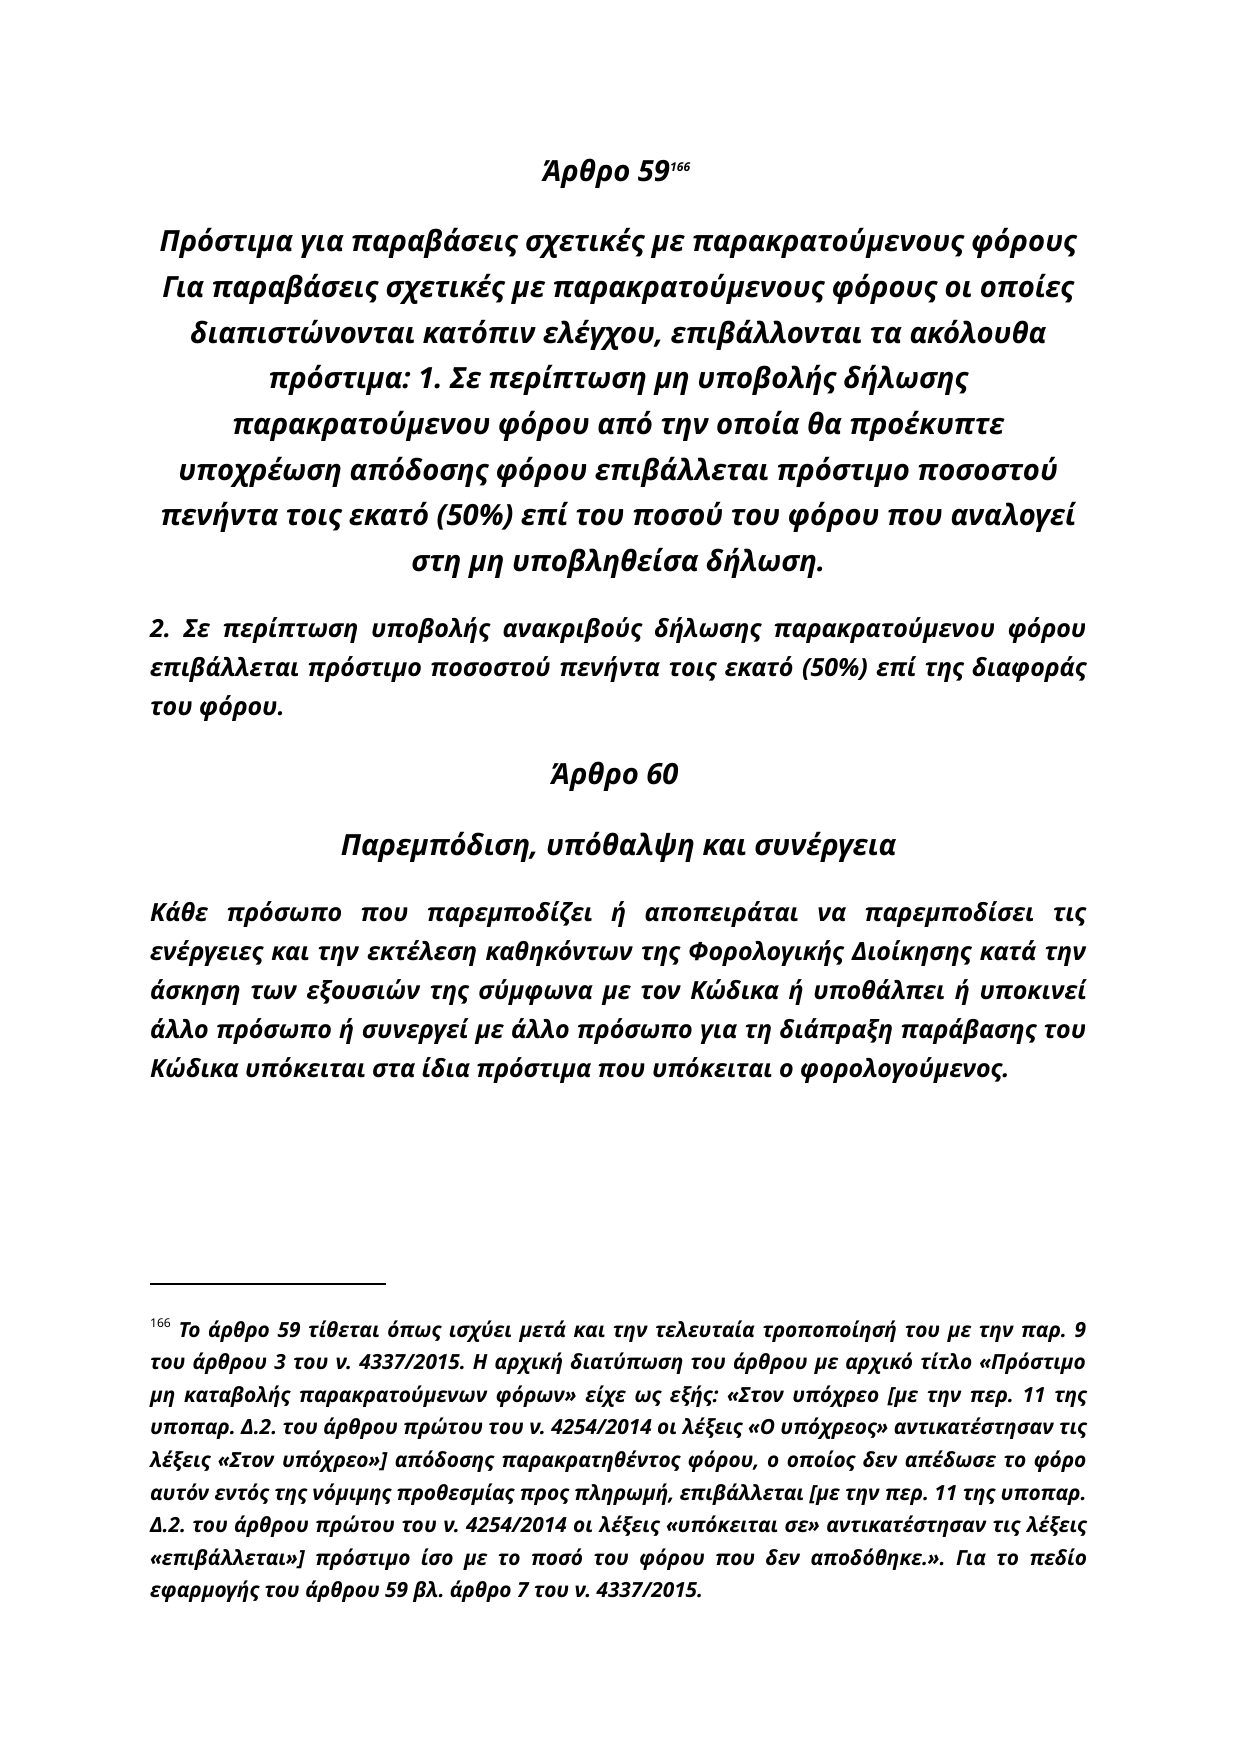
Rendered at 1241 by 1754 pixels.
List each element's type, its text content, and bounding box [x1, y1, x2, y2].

subtitle Πρόστιμα για παραβάσεις σχετικές με παρακρατούμενους φόρους Για παραβάσεις σχετικές με παρακρατούμενους φόρους οι οποίες διαπιστώνονται κατόπιν ελέγχου, επιβάλλονται τα ακόλουθα πρόστιμα: 1. Σε περίπτωση μη υποβολής δήλωσης παρακρατούμενου φόρου από την οποία θα προέκυπτε υποχρέωση απόδοσης φόρου επιβάλλεται πρόστιμο ποσοστού πενήντα τοις εκατό (50%) επί του ποσού του φόρου που αναλογεί στη μη υποβληθείσα δήλωση. [150, 221, 1090, 580]
text Κάθε πρόσωπο που παρεμποδίζει ή αποπειράται να παρεμποδίσει τις ενέργειες και την εκτέλεση καθηκόντων της Φορολογικής Διοίκησης κατά την άσκηση των εξουσιών της σύμφωνα με τον Κώδικα ή υποθάλπει ή υποκινεί άλλο πρόσωπο ή συνεργεί με άλλο πρόσωπο για τη διάπραξη παράβασης του Κώδικα υπόκειται στα ίδια πρόστιμα που υπόκειται ο φορολογούμενος. [150, 894, 1090, 1085]
subtitle Παρεμπόδιση, υπόθαλψη και συνέργεια [150, 824, 1090, 863]
subtitle Άρθρο 59 [150, 150, 1090, 190]
text Το άρθρο 59 τίθεται όπως ισχύει μετά και την τελευταία τροποποίησή του με την παρ. 9 του άρθρου 3 του ν. 4337/2015. Η αρχική διατύπωση του άρθρου με αρχικό τίτλο «Πρόστιμο μη καταβολής παρακρατούμενων φόρων» είχε ως εξής: «Στον υπόχρεο [με την περ. 11 της υποπαρ. Δ.2. του άρθρου πρώτου του ν. 4254/2014 οι λέξεις «Ο υπόχρεος» αντικατέστησαν τις λέξεις «Στον υπόχρεο»] απόδοσης παρακρατηθέντος φόρου, ο οποίος δεν απέδωσε το φόρο αυτόν εντός της νόμιμης προθεσμίας προς πληρωμή, επιβάλλεται [με την περ. 11 της υποπαρ. Δ.2. του άρθρου πρώτου του ν. 4254/2014 οι λέξεις «υπόκειται σε» αντικατέστησαν τις λέξεις «επιβάλλεται»] πρόστιμο ίσο με το ποσό του φόρου που δεν αποδόθηκε.». Για το πεδίο εφαρμογής του άρθρου 59 βλ. άρθρο 7 του ν. 4337/2015. [150, 1315, 1090, 1604]
subtitle Άρθρο 60 [150, 753, 1090, 793]
text 2. Σε περίπτωση υποβολής ανακριβούς δήλωσης παρακρατούμενου φόρου επιβάλλεται πρόστιμο ποσοστού πενήντα τοις εκατό (50%) επί της διαφοράς του φόρου. [150, 611, 1090, 723]
